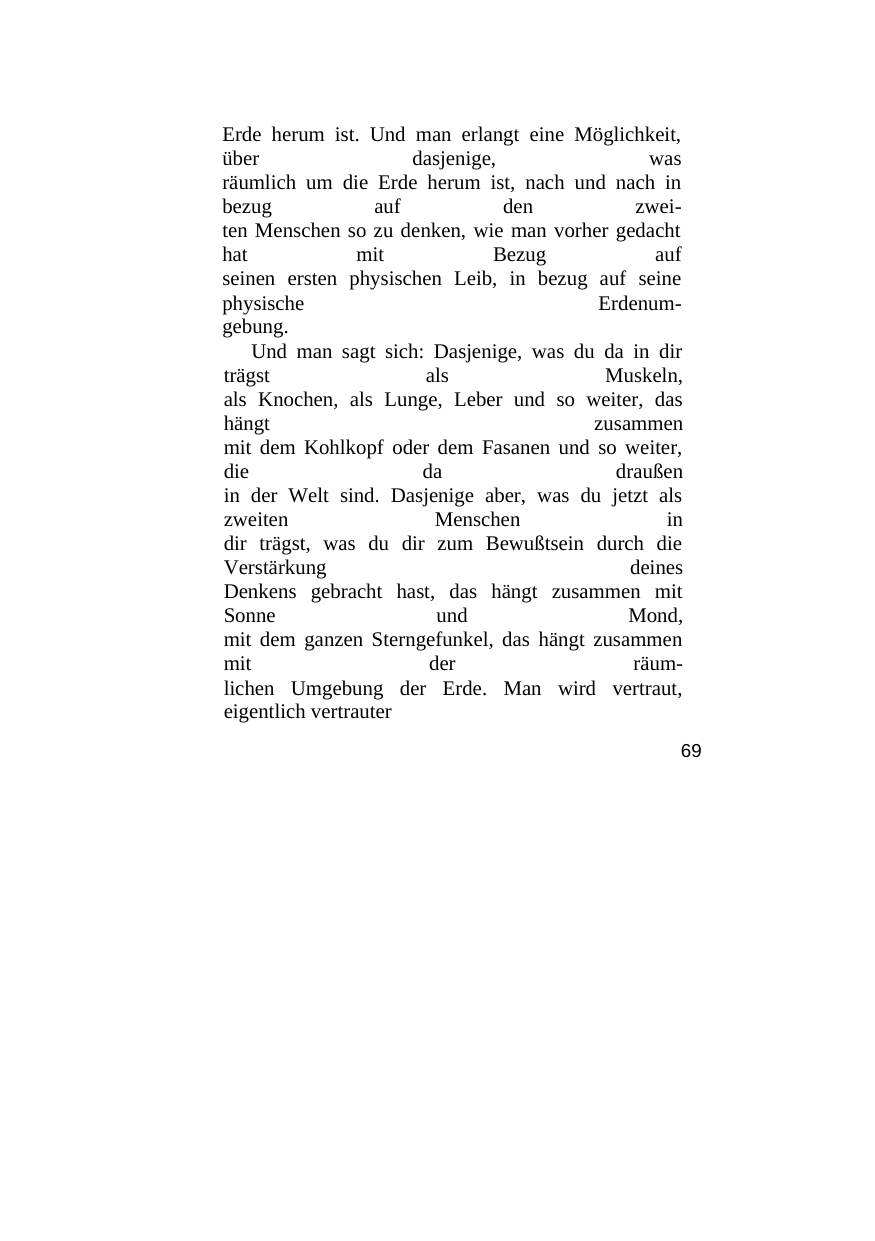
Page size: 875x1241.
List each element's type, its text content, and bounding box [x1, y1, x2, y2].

text Erde herum ist. Und man erlangt eine Möglichkeit, über dasjenige, was räumlich um die Erde herum ist, nach und nach in bezug auf den zwei- ten Menschen so zu denken, wie man vorher gedacht hat mit Bezug auf seinen ersten physischen Leib, in bezug auf seine physische Erdenum- gebung. [222, 122, 682, 338]
text 69 [681, 740, 817, 762]
text Und man sagt sich: Dasjenige, was du da in dir trägst als Muskeln, als Knochen, als Lunge, Leber und so weiter, das hängt zusammen mit dem Kohlkopf oder dem Fasanen und so weiter, die da draußen in der Welt sind. Dasjenige aber, was du jetzt als zweiten Menschen in dir trägst, was du dir zum Bewußtsein durch die Verstärkung deines Denkens gebracht hast, das hängt zusammen mit Sonne und Mond, mit dem ganzen Sterngefunkel, das hängt zusammen mit der räum- lichen Umgebung der Erde. Man wird vertraut, eigentlich vertrauter [223, 338, 683, 723]
